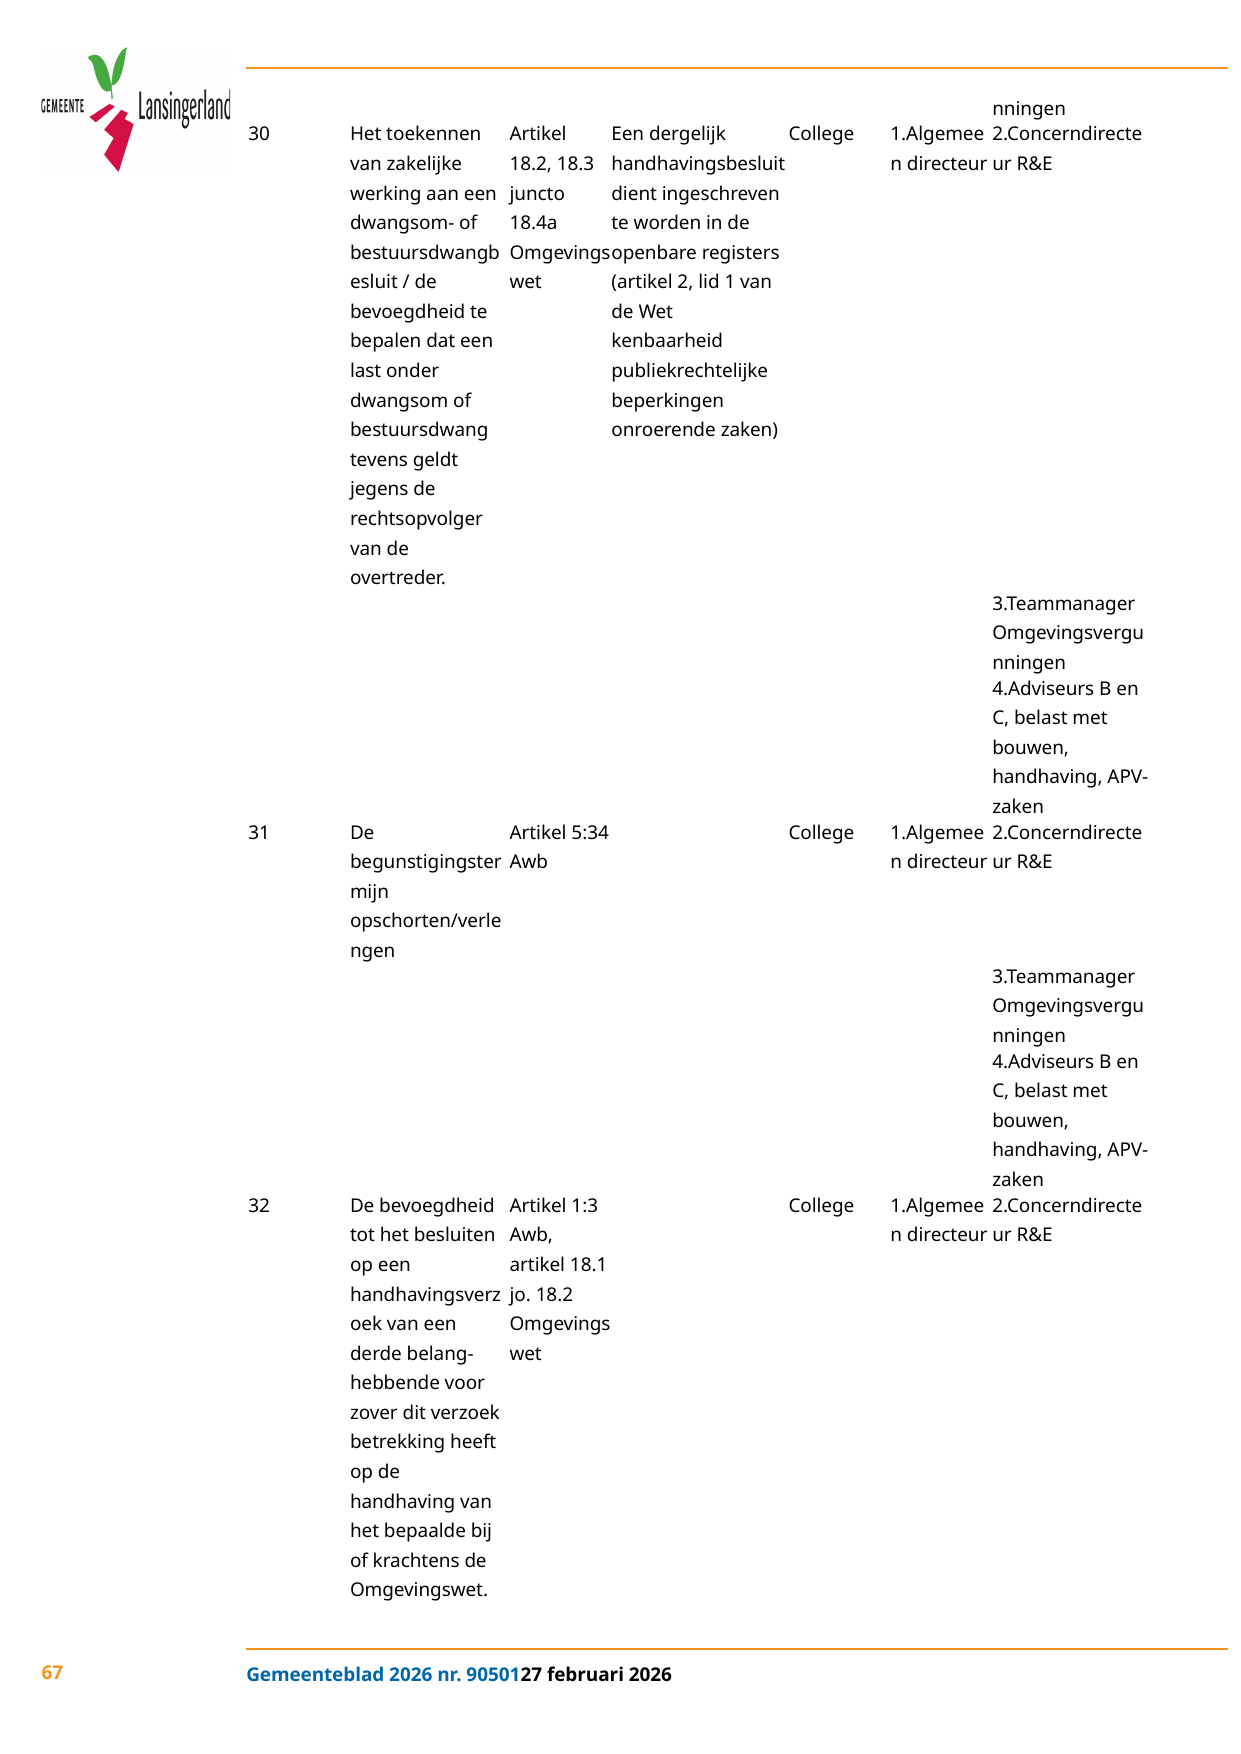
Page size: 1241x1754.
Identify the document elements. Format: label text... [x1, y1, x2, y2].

table_cell [788, 1048, 890, 1192]
table_cell [509, 675, 611, 819]
table_cell 4.Adviseurs B en C, belast met bouwen, handhaving, APV-zaken [992, 1048, 1152, 1192]
table_cell [350, 963, 509, 1048]
table_cell College [788, 819, 890, 963]
table_cell [509, 1048, 611, 1192]
table_cell 32 [248, 1192, 350, 1602]
table_cell [509, 963, 611, 1048]
table_cell [248, 1048, 350, 1192]
table_cell [788, 590, 890, 675]
table_cell De begunstigingstermijn opschorten/verlengen [350, 819, 509, 963]
table_cell 2.Concerndirecteur R&E [992, 121, 1152, 590]
table_cell [350, 95, 509, 121]
table_cell [890, 1048, 992, 1192]
table_cell 2.Concerndirecteur R&E [992, 1192, 1152, 1602]
table_cell [788, 675, 890, 819]
table_cell 4.Adviseurs B en C, belast met bouwen, handhaving, APV-zaken [992, 675, 1152, 819]
table_cell [890, 590, 992, 675]
table_cell [611, 819, 788, 963]
table_cell Artikel 1:3 Awb, artikel 18.1 jo. 18.2 Omgevingswet [509, 1192, 611, 1602]
table_cell Artikel 5:34 Awb [509, 819, 611, 963]
table_cell 3.Teammanager Omgevingsvergunningen [992, 963, 1152, 1048]
table_cell [890, 95, 992, 121]
table_cell [611, 675, 788, 819]
picture [41, 47, 231, 172]
table_cell [350, 590, 509, 675]
table_cell [788, 963, 890, 1048]
table_cell 1.Algemeen directeur [890, 121, 992, 590]
table_cell 1.Algemeen directeur [890, 819, 992, 963]
table_cell [611, 95, 788, 121]
table_cell [248, 590, 350, 675]
table_cell [248, 675, 350, 819]
table_cell De bevoegdheid tot het besluiten op een handhavingsverzoek van een derde belang-hebbende voor zover dit verzoek betrekking heeft op de handhaving van het bepaalde bij of krachtens de Omgevingswet. [350, 1192, 509, 1602]
table_cell 30 [248, 121, 350, 590]
table_cell [611, 963, 788, 1048]
table_cell [509, 590, 611, 675]
table_cell [350, 1048, 509, 1192]
table_cell [248, 95, 350, 121]
table_cell [611, 590, 788, 675]
table_cell Artikel 18.2, 18.3 juncto 18.4a Omgevingswet [509, 121, 611, 590]
table_cell nningen [992, 95, 1152, 121]
table_cell Het toekennen van zakelijke werking aan een dwangsom- of bestuursdwangbesluit / de bevoegdheid te bepalen dat een last onder dwangsom of bestuursdwang tevens geldt jegens de rechtsopvolger van de overtreder. [350, 121, 509, 590]
table_cell [611, 1048, 788, 1192]
table_cell College [788, 1192, 890, 1602]
table_cell Een dergelijk handhavingsbesluit dient ingeschreven te worden in de openbare registers (artikel 2, lid 1 van de Wet kenbaarheid publiekrechtelijke beperkingen onroerende zaken) [611, 121, 788, 590]
table_cell [788, 95, 890, 121]
table_cell 2.Concerndirecteur R&E [992, 819, 1152, 963]
table_cell [248, 963, 350, 1048]
table_cell [509, 95, 611, 121]
table_cell 31 [248, 819, 350, 963]
table_cell College [788, 121, 890, 590]
table_cell [890, 963, 992, 1048]
table_cell 1.Algemeen directeur [890, 1192, 992, 1602]
table_cell [350, 675, 509, 819]
table_cell [611, 1192, 788, 1602]
table_cell 3.Teammanager Omgevingsvergunningen [992, 590, 1152, 675]
table_cell [890, 675, 992, 819]
